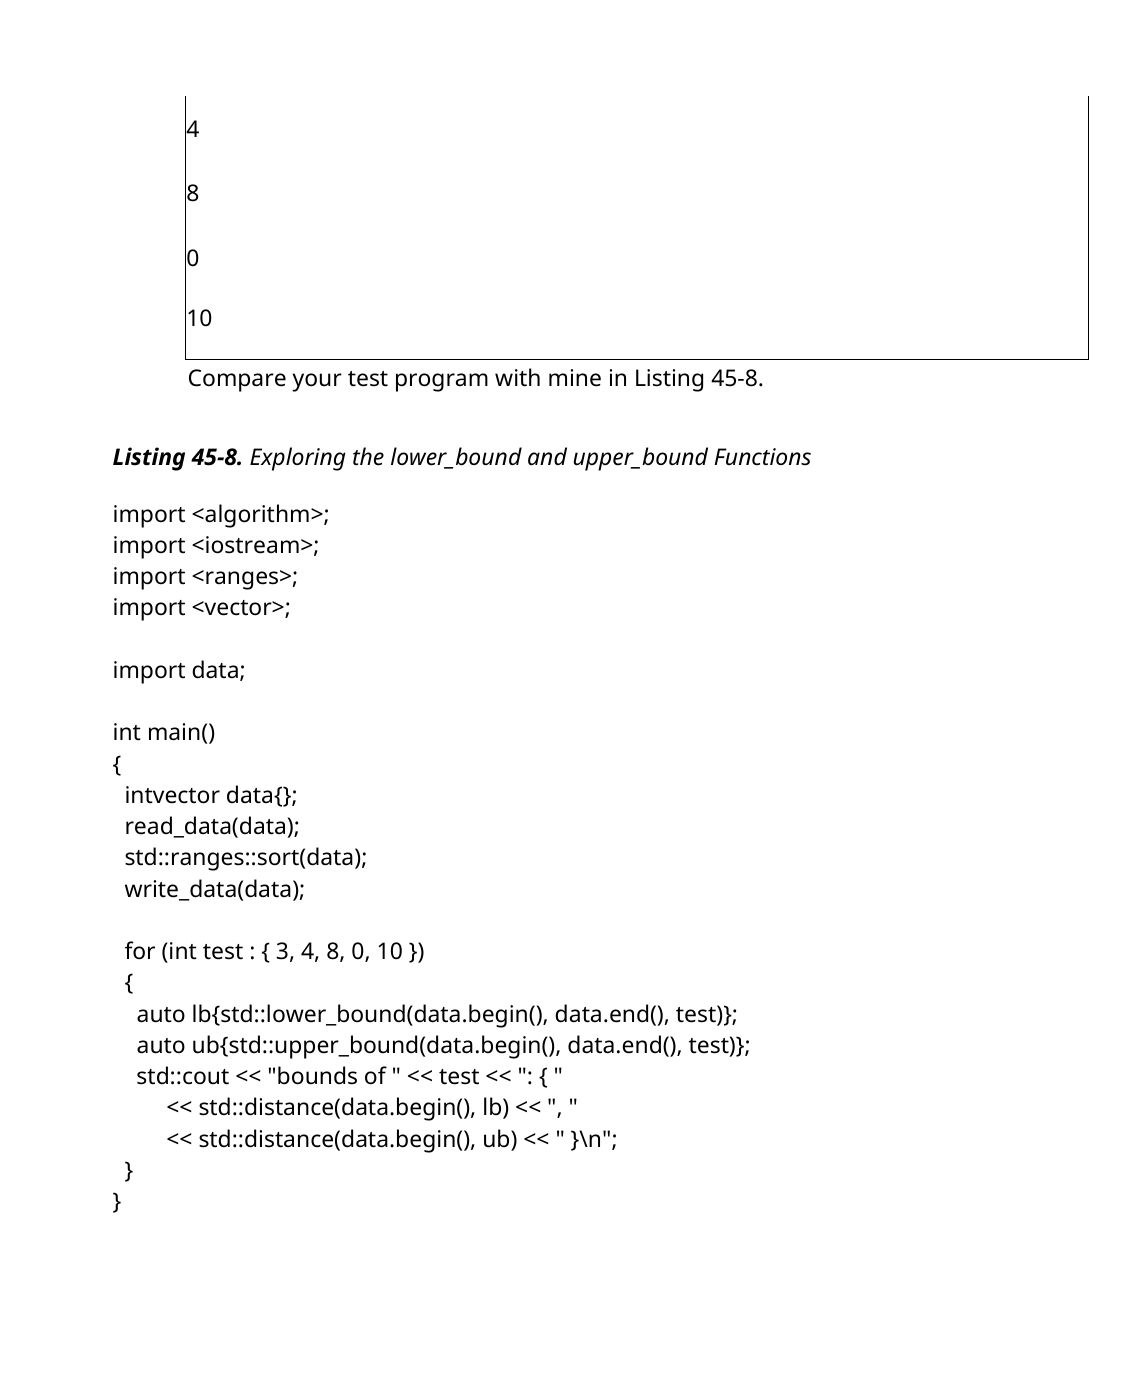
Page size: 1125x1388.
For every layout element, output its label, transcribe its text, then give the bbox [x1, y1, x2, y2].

table_cell [442, 225, 638, 290]
text intvector data{}; [112, 779, 1012, 810]
text } [112, 1154, 1012, 1185]
text import <algorithm>; [112, 497, 1012, 529]
table_cell [442, 161, 638, 225]
table_cell [638, 161, 810, 225]
text std::cout << "bounds of " << test << ": { " [112, 1060, 1012, 1091]
table_cell [442, 96, 638, 161]
text << std::distance(data.begin(), ub) << " }\n"; [112, 1122, 1012, 1154]
table_cell [249, 96, 442, 161]
text import <iostream>; [112, 529, 1012, 560]
table_cell [810, 96, 1088, 161]
table_cell [442, 290, 638, 358]
text for (int test : { 3, 4, 8, 0, 10 }) [112, 935, 1012, 966]
table_cell 8 [186, 161, 249, 225]
table_cell [249, 290, 442, 358]
table_cell [249, 225, 442, 290]
text std::ranges::sort(data); [112, 841, 1012, 872]
text import <vector>; [112, 591, 1012, 622]
text auto lb{std::lower_bound(data.begin(), data.end(), test)}; [112, 997, 1012, 1029]
table_cell [638, 96, 810, 161]
text << std::distance(data.begin(), lb) << ", " [112, 1091, 1012, 1122]
table_cell 10 [186, 290, 249, 358]
table_cell [810, 290, 1088, 358]
table_cell [638, 290, 810, 358]
text import <ranges>; [112, 560, 1012, 591]
table_cell [249, 161, 442, 225]
text } [112, 1185, 1012, 1216]
table_cell [638, 225, 810, 290]
text read_data(data); [112, 810, 1012, 841]
table_cell [810, 225, 1088, 290]
text { [112, 966, 1012, 997]
text int main() [112, 716, 1012, 747]
table_cell 4 [186, 96, 249, 161]
text Listing 45-8. Exploring the lower_bound and upper_bound Functions [112, 441, 1012, 472]
text Compare your test program with mine in Listing 45-8. [112, 359, 1012, 393]
text { [112, 747, 1012, 779]
table_cell [810, 161, 1088, 225]
text write_data(data); [112, 872, 1012, 904]
text auto ub{std::upper_bound(data.begin(), data.end(), test)}; [112, 1029, 1012, 1060]
table_cell 0 [186, 225, 249, 290]
text import data; [112, 654, 1012, 685]
